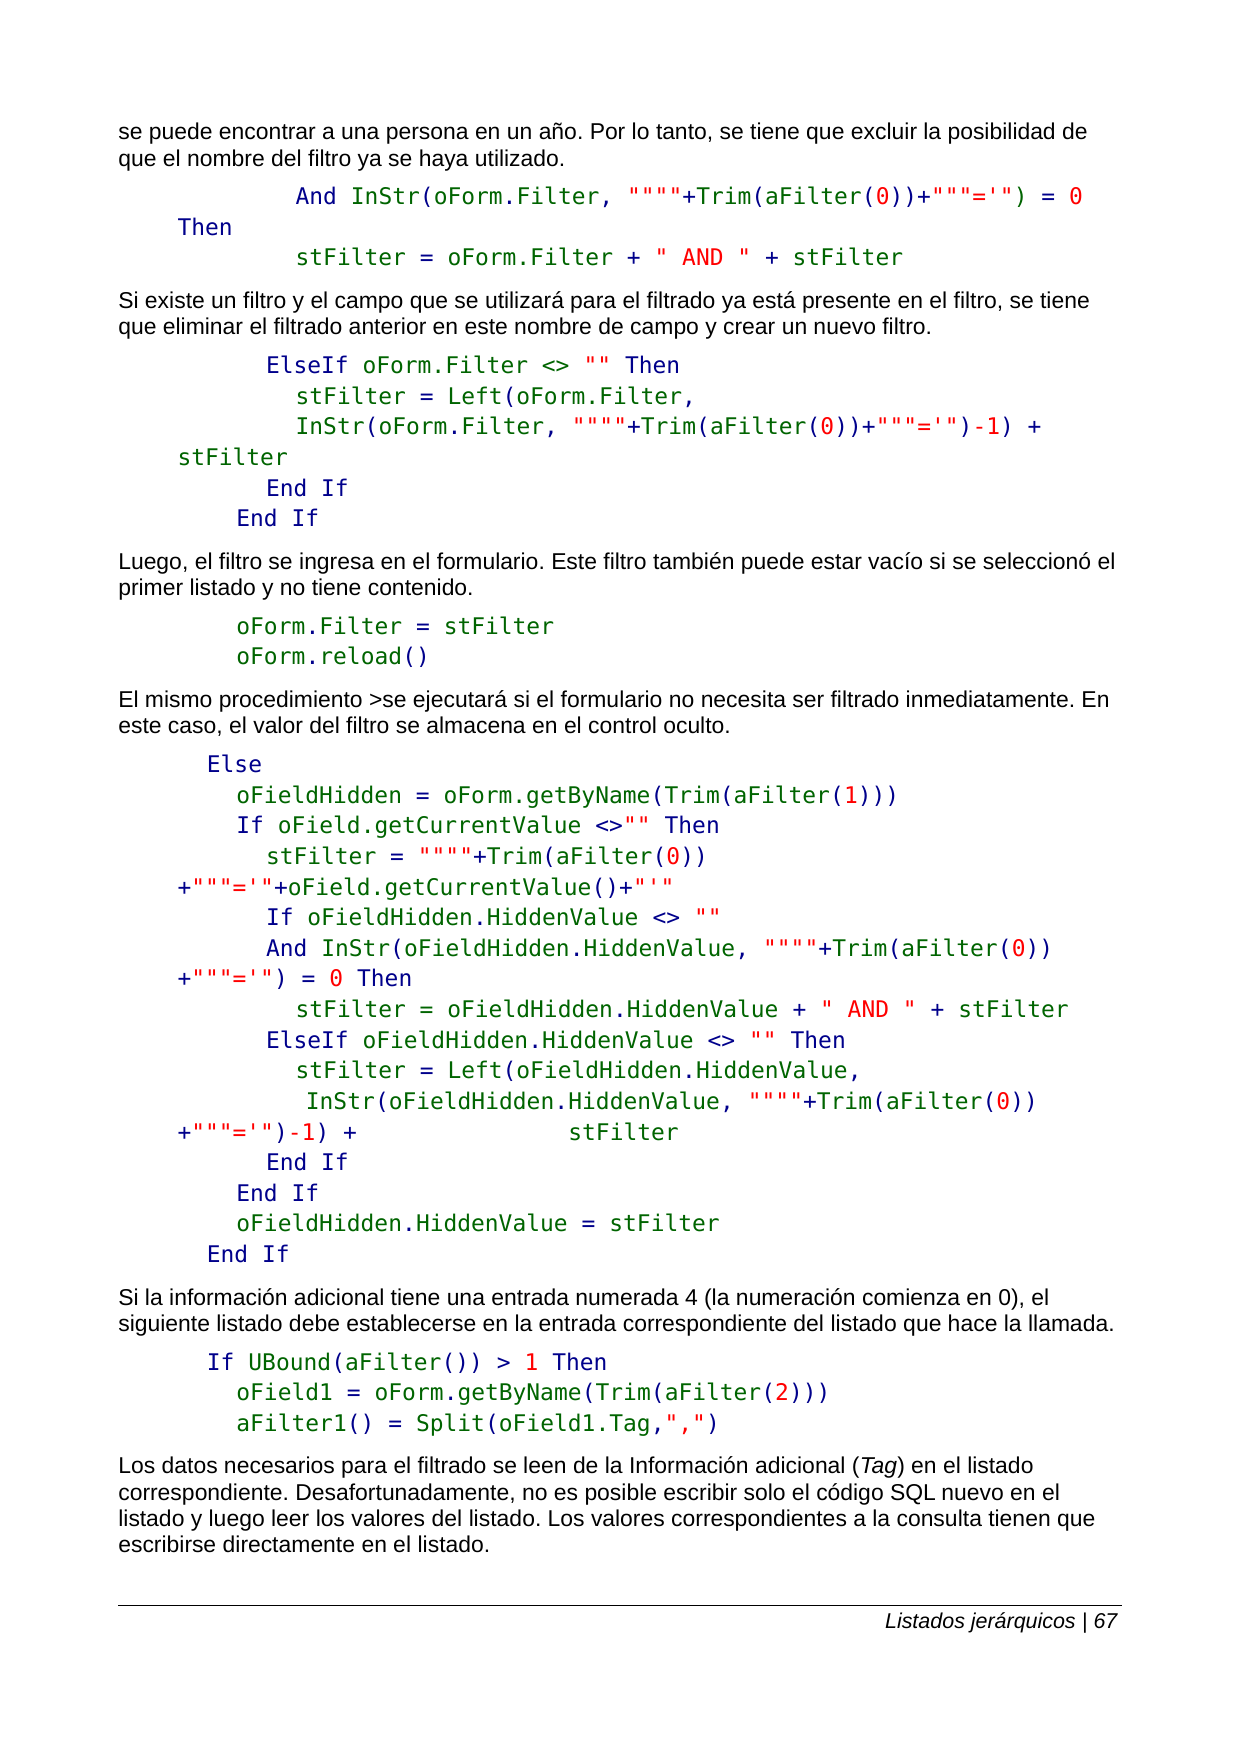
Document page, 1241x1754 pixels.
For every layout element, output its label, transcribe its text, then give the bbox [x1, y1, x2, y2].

text Si existe un filtro y el campo que se utilizará para el filtrado ya está presente en el filtro, se tiene que eliminar el filtrado anterior en este nombre de campo y crear un nuevo filtro. [118, 287, 1122, 340]
text End If [177, 475, 1122, 501]
text If oFieldHidden.HiddenValue <> "" [177, 904, 1122, 931]
text aFilter1() = Split(oField1.Tag,",") [177, 1410, 1122, 1437]
text oField1 = oForm.getByName(Trim(aFilter(2))) [177, 1379, 1122, 1406]
text End If [177, 505, 1122, 532]
text Si la información adicional tiene una entrada numerada 4 (la numeración comienza en 0), el siguiente listado debe establecerse en la entrada correspondiente del listado que hace la llamada. [118, 1283, 1122, 1336]
text If oField.getCurrentValue <>"" Then [177, 812, 1122, 839]
text End If [177, 1149, 1122, 1176]
text And InStr(oForm.Filter, """"+Trim(aFilter(0))+"""='") = 0 Then [177, 183, 1122, 241]
text InStr(oFieldHidden.HiddenValue, """"+Trim(aFilter(0))+"""='")-1) + stFilter [177, 1088, 1122, 1145]
text El mismo procedimiento >se ejecutará si el formulario no necesita ser filtrado inmediatamente. En este caso, el valor del filtro se almacena en el control oculto. [118, 686, 1122, 739]
text Los datos necesarios para el filtrado se leen de la Información adicional (Tag) en el listado correspondiente. Desafortunadamente, no es posible escribir solo el código SQL nuevo en el listado y luego leer los valores del listado. Los valores correspondientes a la consulta tienen que escribirse directamente en el listado. [118, 1452, 1122, 1558]
text Luego, el filtro se ingresa en el formulario. Este filtro también puede estar vacío si se seleccionó el primer listado y no tiene contenido. [118, 548, 1122, 600]
text ElseIf oForm.Filter <> "" Then [177, 352, 1122, 379]
text stFilter = oForm.Filter + " AND " + stFilter [177, 244, 1122, 271]
text stFilter = oFieldHidden.HiddenValue + " AND " + stFilter [177, 996, 1122, 1023]
text And InStr(oFieldHidden.HiddenValue, """"+Trim(aFilter(0))+"""='") = 0 Then [177, 935, 1122, 992]
text stFilter = """"+Trim(aFilter(0))+"""='"+oField.getCurrentValue()+"'" [177, 843, 1122, 900]
text oForm.reload() [177, 643, 1122, 670]
text oFieldHidden.HiddenValue = stFilter [177, 1211, 1122, 1237]
text InStr(oForm.Filter, """"+Trim(aFilter(0))+"""='")-1) + stFilter [177, 413, 1122, 471]
text ElseIf oFieldHidden.HiddenValue <> "" Then [177, 1027, 1122, 1053]
text If UBound(aFilter()) > 1 Then [177, 1349, 1122, 1375]
text oForm.Filter = stFilter [177, 613, 1122, 639]
text se puede encontrar a una persona en un año. Por lo tanto, se tiene que excluir la posibilidad de que el nombre del filtro ya se haya utilizado. [118, 118, 1122, 171]
text Else [177, 751, 1122, 778]
text stFilter = Left(oFieldHidden.HiddenValue, [177, 1057, 1122, 1084]
text End If [177, 1180, 1122, 1207]
text End If [177, 1241, 1122, 1268]
text stFilter = Left(oForm.Filter, [177, 383, 1122, 409]
text oFieldHidden = oForm.getByName(Trim(aFilter(1))) [177, 782, 1122, 808]
